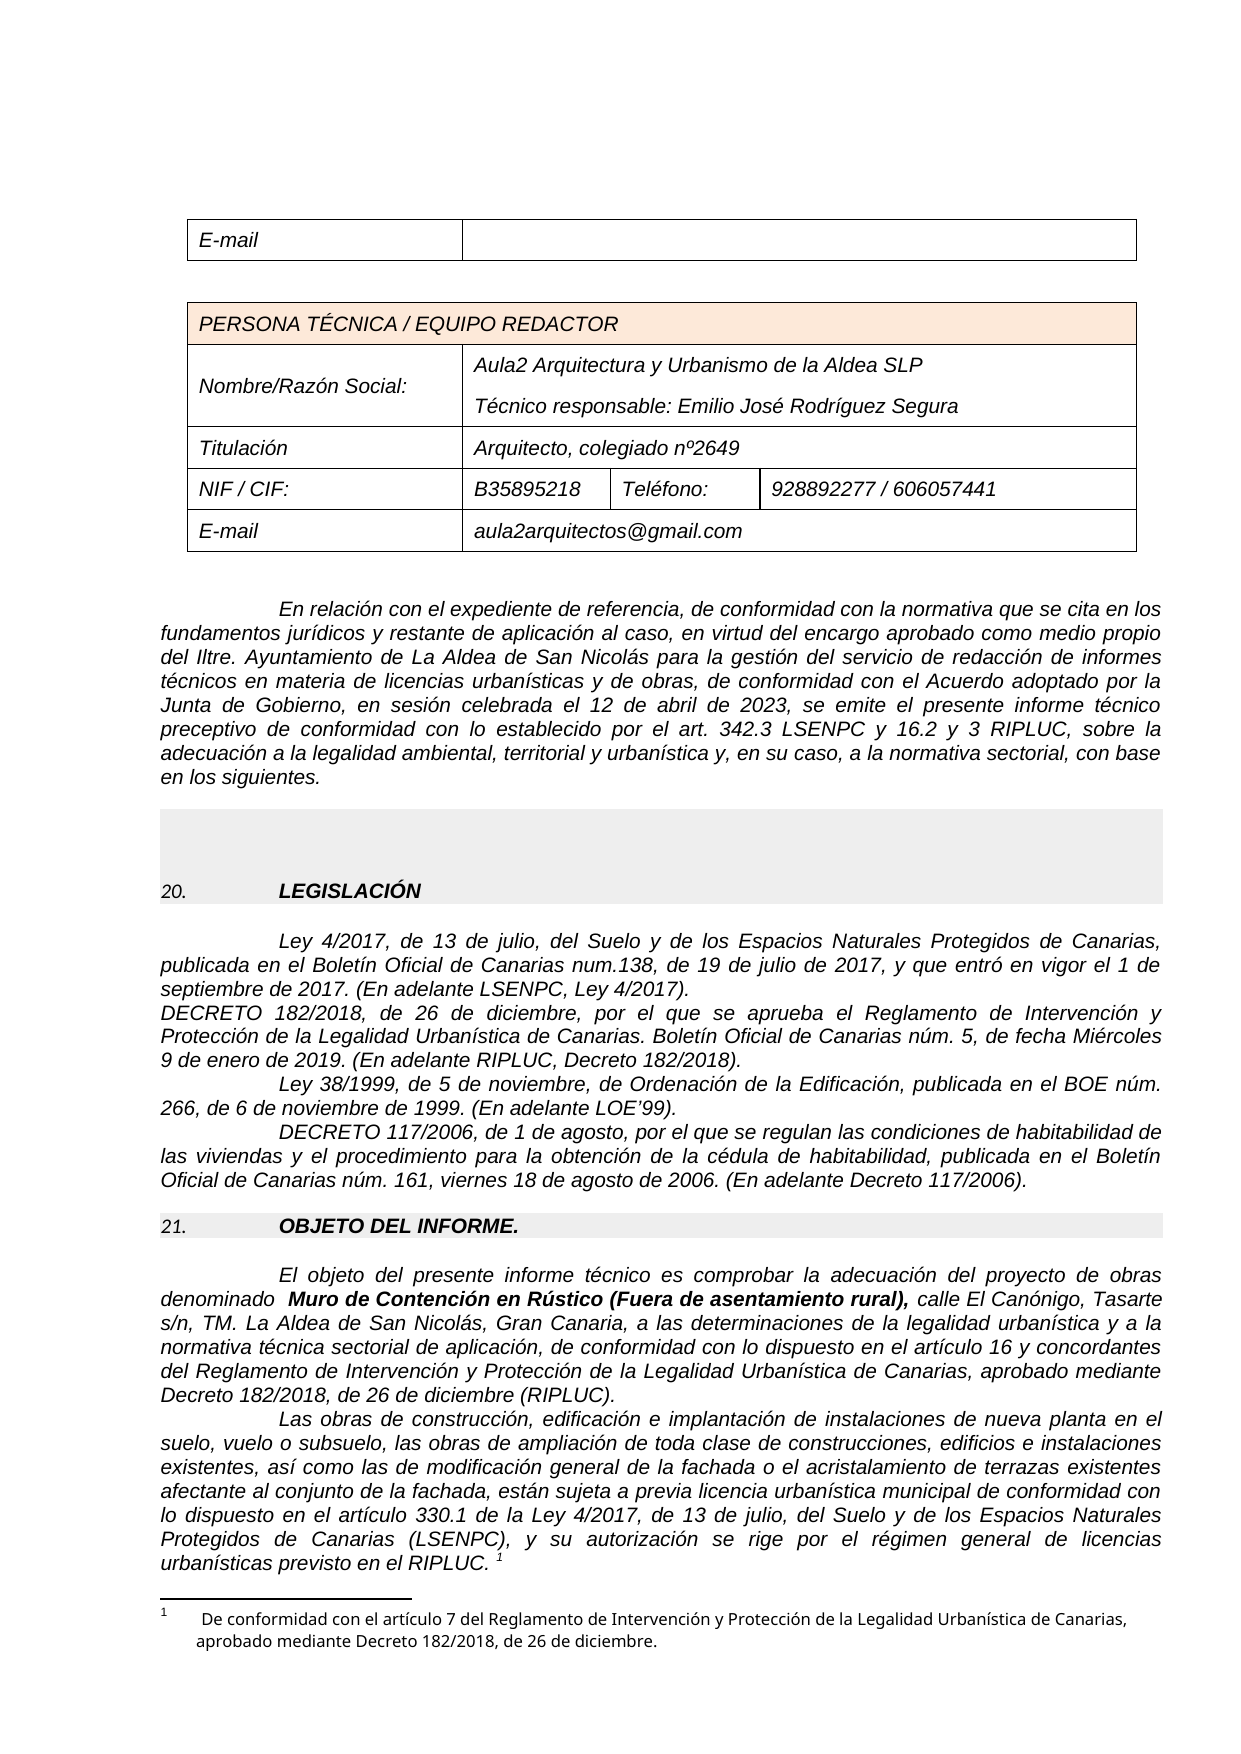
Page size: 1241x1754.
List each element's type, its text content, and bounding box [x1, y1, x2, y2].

table_cell Aula2 Arquitectura y Urbanismo de la Aldea SLP Técnico responsable: Emilio José Rodríguez Segura [463, 345, 1136, 426]
table_cell E-mail [188, 510, 462, 551]
table_cell 928892277 / 606057441 [761, 469, 1136, 509]
text En relación con el expediente de referencia, de conformidad con la normativa que se cita en los fundamentos jurídicos y restante de aplicación al caso, en virtud del encargo aprobado como medio propio del Iltre. Ayuntamiento de La Aldea de San Nicolás para la gestión del servicio de redacción de informes técnicos en materia de licencias urbanísticas y de obras, de conformidad con el Acuerdo adoptado por la Junta de Gobierno, en sesión celebrada el 12 de abril de 2023, se emite el presente informe técnico preceptivo de conformidad con lo establecido por el art. 342.3 LSENPC y 16.2 y 3 RIPLUC, sobre la adecuación a la legalidad ambiental, territorial y urbanística y, en su caso, a la normativa sectorial, con base en los siguientes. [160, 597, 1163, 788]
table_cell [463, 220, 1136, 260]
table_cell Titulación [188, 427, 462, 468]
text Las obras de construcción, edificación e implantación de instalaciones de nueva planta en el suelo, vuelo o subsuelo, las obras de ampliación de toda clase de construcciones, edificios e instalaciones existentes, así como las de modificación general de la fachada o el acristalamiento de terrazas existentes afectante al conjunto de la fachada, están sujeta a previa licencia urbanística municipal de conformidad con lo dispuesto en el artículo 330.1 de la Ley 4/2017, de 13 de julio, del Suelo y de los Espacios Naturales Protegidos de Canarias (LSENPC), y su autorización se rige por el régimen general de licencias urbanísticas previsto en el RIPLUC. [160, 1407, 1163, 1574]
text De conformidad con el artículo 7 del Reglamento de Intervención y Protección de la Legalidad Urbanística de Canarias, aprobado mediante Decreto 182/2018, de 26 de diciembre. [160, 1605, 1163, 1653]
text Ley 4/2017, de 13 de julio, del Suelo y de los Espacios Naturales Protegidos de Canarias, publicada en el Boletín Oficial de Canarias num.138, de 19 de julio de 2017, y que entró en vigor el 1 de septiembre de 2017. (En adelante LSENPC, Ley 4/2017). [160, 928, 1163, 1000]
table_cell [463, 261, 1136, 302]
table_cell B35895218 [463, 469, 610, 509]
text DECRETO 117/2006, de 1 de agosto, por el que se regulan las condiciones de habitabilidad de las viviendas y el procedimiento para la obtención de la cédula de habitabilidad, publicada en el Boletín Oficial de Canarias núm. 161, viernes 18 de agosto de 2006. (En adelante Decreto 117/2006). [160, 1120, 1163, 1192]
table_cell PERSONA TÉCNICA / EQUIPO REDACTOR [188, 303, 1136, 344]
table_cell Teléfono: [611, 469, 759, 509]
table_cell aula2arquitectos@gmail.com [463, 510, 1136, 551]
table_cell NIF / CIF: [188, 469, 462, 509]
subtitle LEGISLACIÓN [160, 878, 1163, 904]
text El objeto del presente informe técnico es comprobar la adecuación del proyecto de obras denominado Muro de Contención en Rústico (Fuera de asentamiento rural), calle El Canónigo, Tasarte s/n, TM. La Aldea de San Nicolás, Gran Canaria, a las determinaciones de la legalidad urbanística y a la normativa técnica sectorial de aplicación, de conformidad con lo dispuesto en el artículo 16 y concordantes del Reglamento de Intervención y Protección de la Legalidad Urbanística de Canarias, aprobado mediante Decreto 182/2018, de 26 de diciembre (RIPLUC). [160, 1263, 1163, 1407]
table_cell E-mail [188, 220, 462, 260]
text DECRETO 182/2018, de 26 de diciembre, por el que se aprueba el Reglamento de Intervención y Protección de la Legalidad Urbanística de Canarias. Boletín Oficial de Canarias núm. 5, de fecha Miércoles 9 de enero de 2019. (En adelante RIPLUC, Decreto 182/2018). [160, 1000, 1163, 1072]
table_cell Nombre/Razón Social: [188, 345, 462, 426]
text Ley 38/1999, de 5 de noviembre, de Ordenación de la Edificación, publicada en el BOE núm. 266, de 6 de noviembre de 1999. (En adelante LOE’99). [160, 1072, 1163, 1120]
table_cell Arquitecto, colegiado nº2649 [463, 427, 1136, 468]
table_cell [188, 261, 463, 302]
subtitle OBJETO DEL INFORME. [160, 1213, 1163, 1238]
